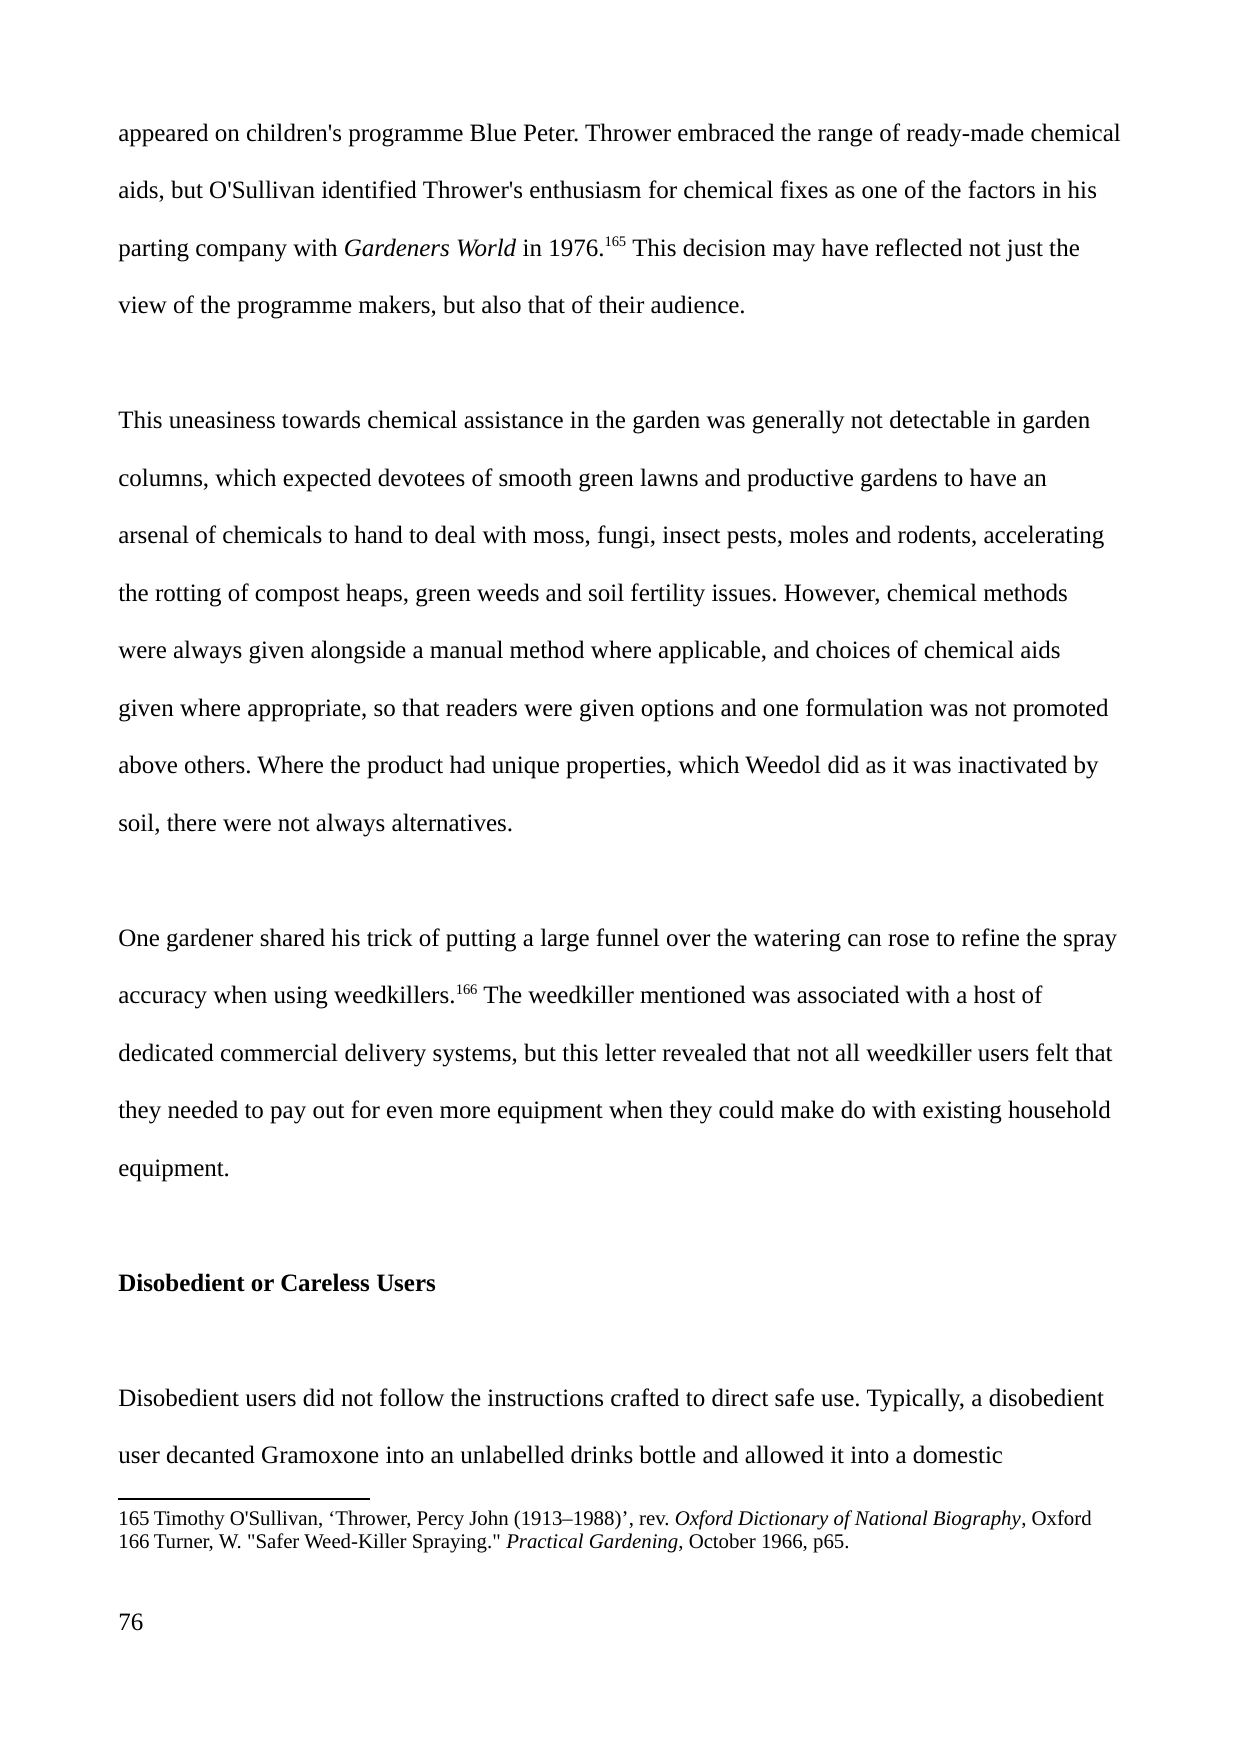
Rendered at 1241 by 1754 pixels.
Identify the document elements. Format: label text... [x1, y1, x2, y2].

text appeared on children's programme Blue Peter. Thrower embraced the range of ready-made chemical aids, but O'Sullivan identified Thrower's enthusiasm for chemical fixes as one of the factors in his parting company with Gardeners World in 1976. This decision may have reflected not just the view of the programme makers, but also that of their audience. [118, 118, 1122, 319]
text Timothy O'Sullivan, ‘Thrower, Percy John (1913–1988)’, rev. Oxford Dictionary of National Biography, Oxford [118, 1505, 1122, 1529]
text Turner, W. "Safer Weed-Killer Spraying." Practical Gardening, October 1966, p65. [118, 1529, 1122, 1553]
text One gardener shared his trick of putting a large funnel over the watering can rose to refine the spray accuracy when using weedkillers. The weedkiller mentioned was associated with a host of dedicated commercial delivery systems, but this letter revealed that not all weedkiller users felt that they needed to pay out for even more equipment when they could make do with existing household equipment. [118, 923, 1122, 1182]
text Disobedient or Careless Users [118, 1268, 1122, 1297]
text Disobedient users did not follow the instructions crafted to direct safe use. Typically, a disobedient user decanted Gramoxone into an unlabelled drinks bottle and allowed it into a domestic [118, 1383, 1122, 1469]
text This uneasiness towards chemical assistance in the garden was generally not detectable in garden columns, which expected devotees of smooth green lawns and productive gardens to have an arsenal of chemicals to hand to deal with moss, fungi, insect pests, moles and rodents, accelerating the rotting of compost heaps, green weeds and soil fertility issues. However, chemical methods were always given alongside a manual method where applicable, and choices of chemical aids given where appropriate, so that readers were given options and one formulation was not promoted above others. Where the product had unique properties, which Weedol did as it was inactivated by soil, there were not always alternatives. [118, 406, 1122, 837]
